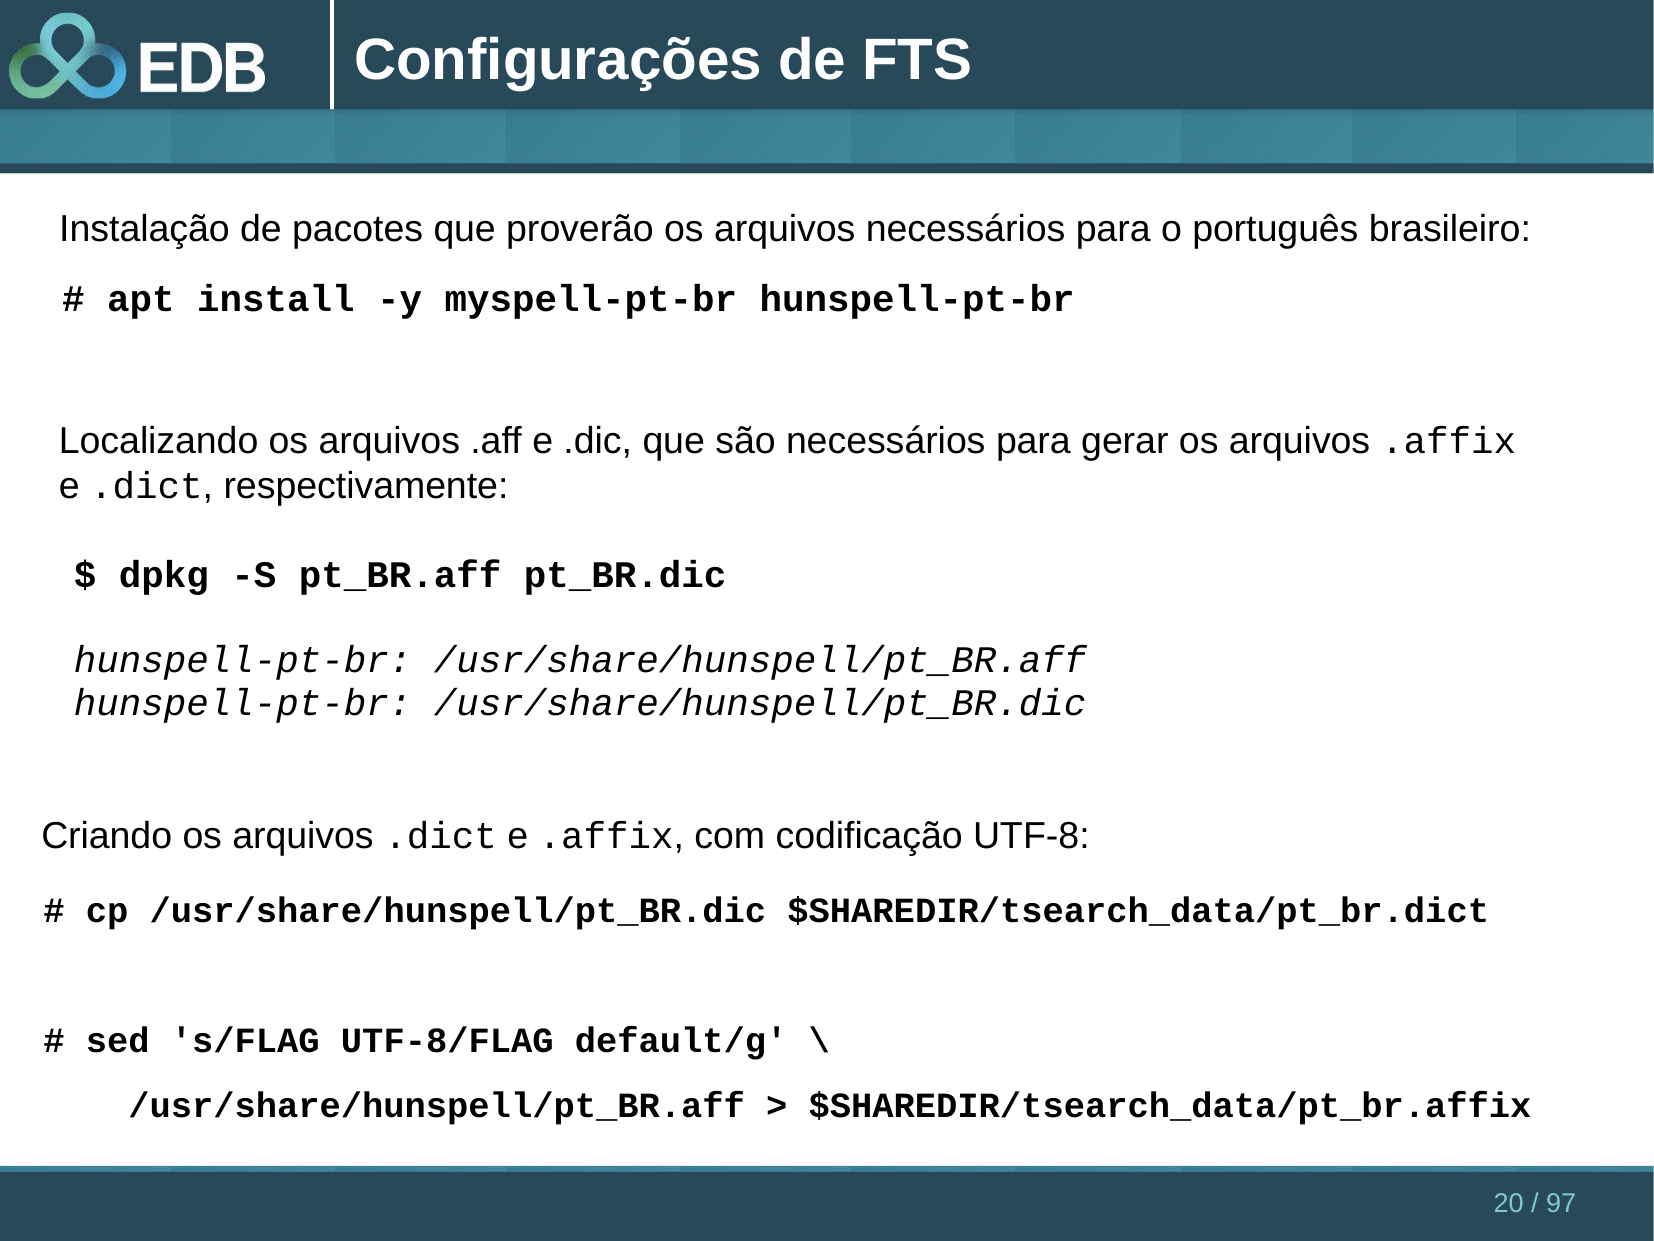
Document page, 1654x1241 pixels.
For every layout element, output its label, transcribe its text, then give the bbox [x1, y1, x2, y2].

text_box # cp /usr/share/hunspell/pt_BR.dic $SHAREDIR/tsearch_data/pt_br.dict # sed 's/FLAG UTF-8/FLAG default/g' \ /usr/share/hunspell/pt_BR.aff > $SHAREDIR/tsearch_data/pt_br.affix [28, 885, 1595, 1137]
text_box $ dpkg -S pt_BR.aff pt_BR.dic hunspell-pt-br: /usr/share/hunspell/pt_BR.aff hunspell-pt-br: /usr/share/hunspell/pt_BR.dic [59, 549, 1304, 735]
text_box Instalação de pacotes que proverão os arquivos necessários para o português brasileiro: [44, 200, 1550, 258]
list Localizando os arquivos .aff e .dic, que são necessários para gerar os arquivos .affix e .dict, respectivamente: [59, 419, 1595, 510]
list Criando os arquivos .dict e .affix, com codificação UTF-8: [41, 814, 1530, 861]
text_box # apt install -y myspell-pt-br hunspell-pt-br [47, 273, 1211, 331]
title Configurações de FTS [354, 26, 1595, 92]
picture [0, 0, 1654, 1241]
